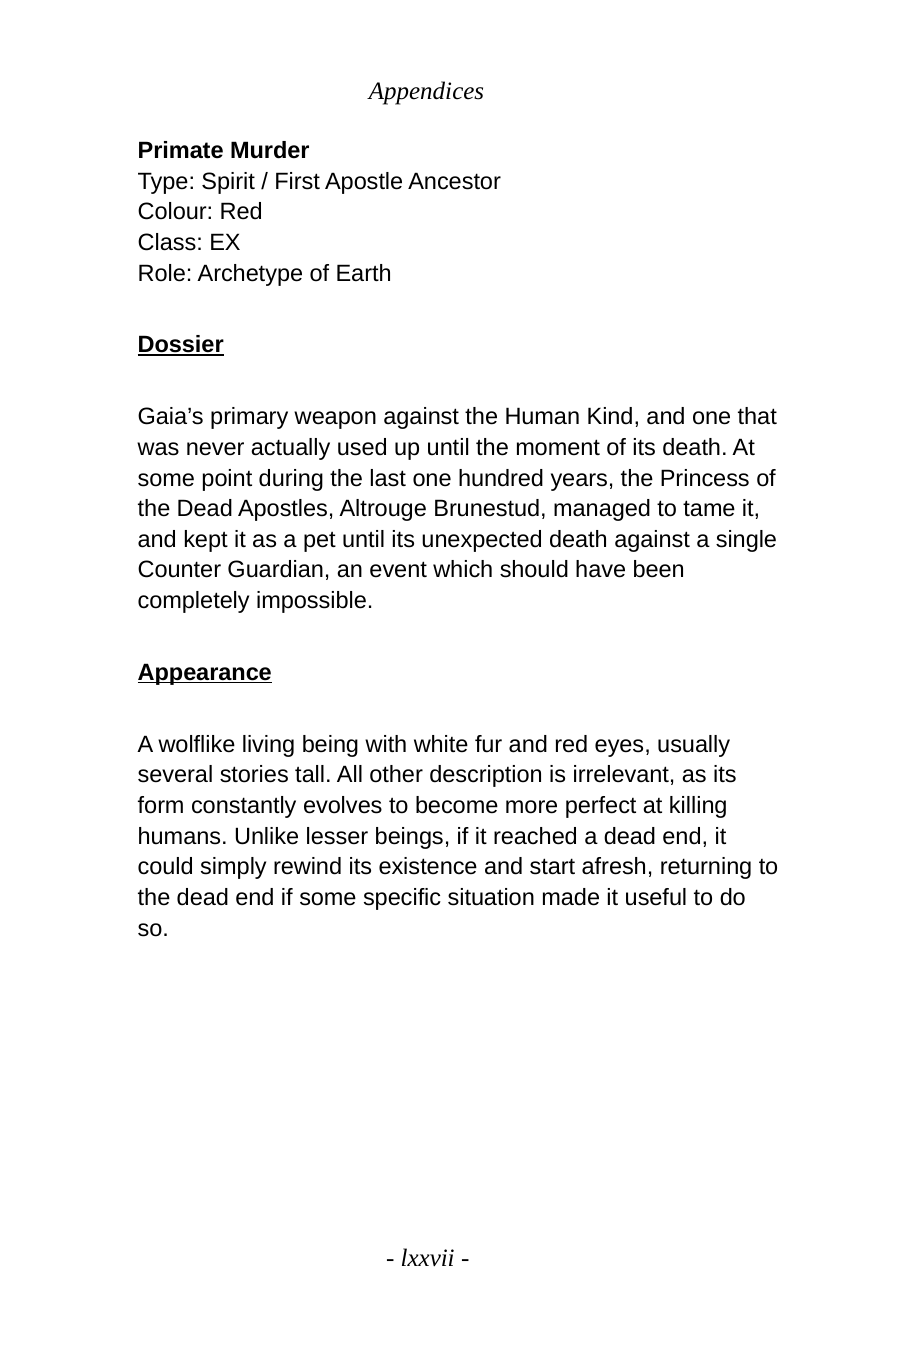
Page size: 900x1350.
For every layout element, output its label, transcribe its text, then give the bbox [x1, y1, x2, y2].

text Gaia’s primary weapon against the Human Kind, and one that was never actually used up until the moment of its death. At some point during the last one hundred years, the Princess of the Dead Apostles, Altrouge Brunestud, managed to tame it, and kept it as a pet until its unexpected death against a single Counter Guardian, an event which should have been completely impossible. [137, 403, 780, 613]
text Primate Murder [137, 136, 780, 163]
text Dossier [137, 331, 780, 358]
text Role: Archetype of Earth [137, 259, 780, 286]
text Appearance [137, 658, 780, 685]
text A wolflike living being with white fur and red eyes, usually several stories tall. All other description is irrelevant, as its form constantly evolves to become more perfect at killing humans. Unlike lesser beings, if it reached a dead end, it could simply rewind its existence and start afresh, returning to the dead end if some specific situation made it useful to do so. [137, 730, 780, 941]
text Type: Spirit / First Apostle Ancestor [137, 167, 780, 194]
text Colour: Red [137, 198, 780, 224]
text Class: EX [137, 228, 780, 255]
